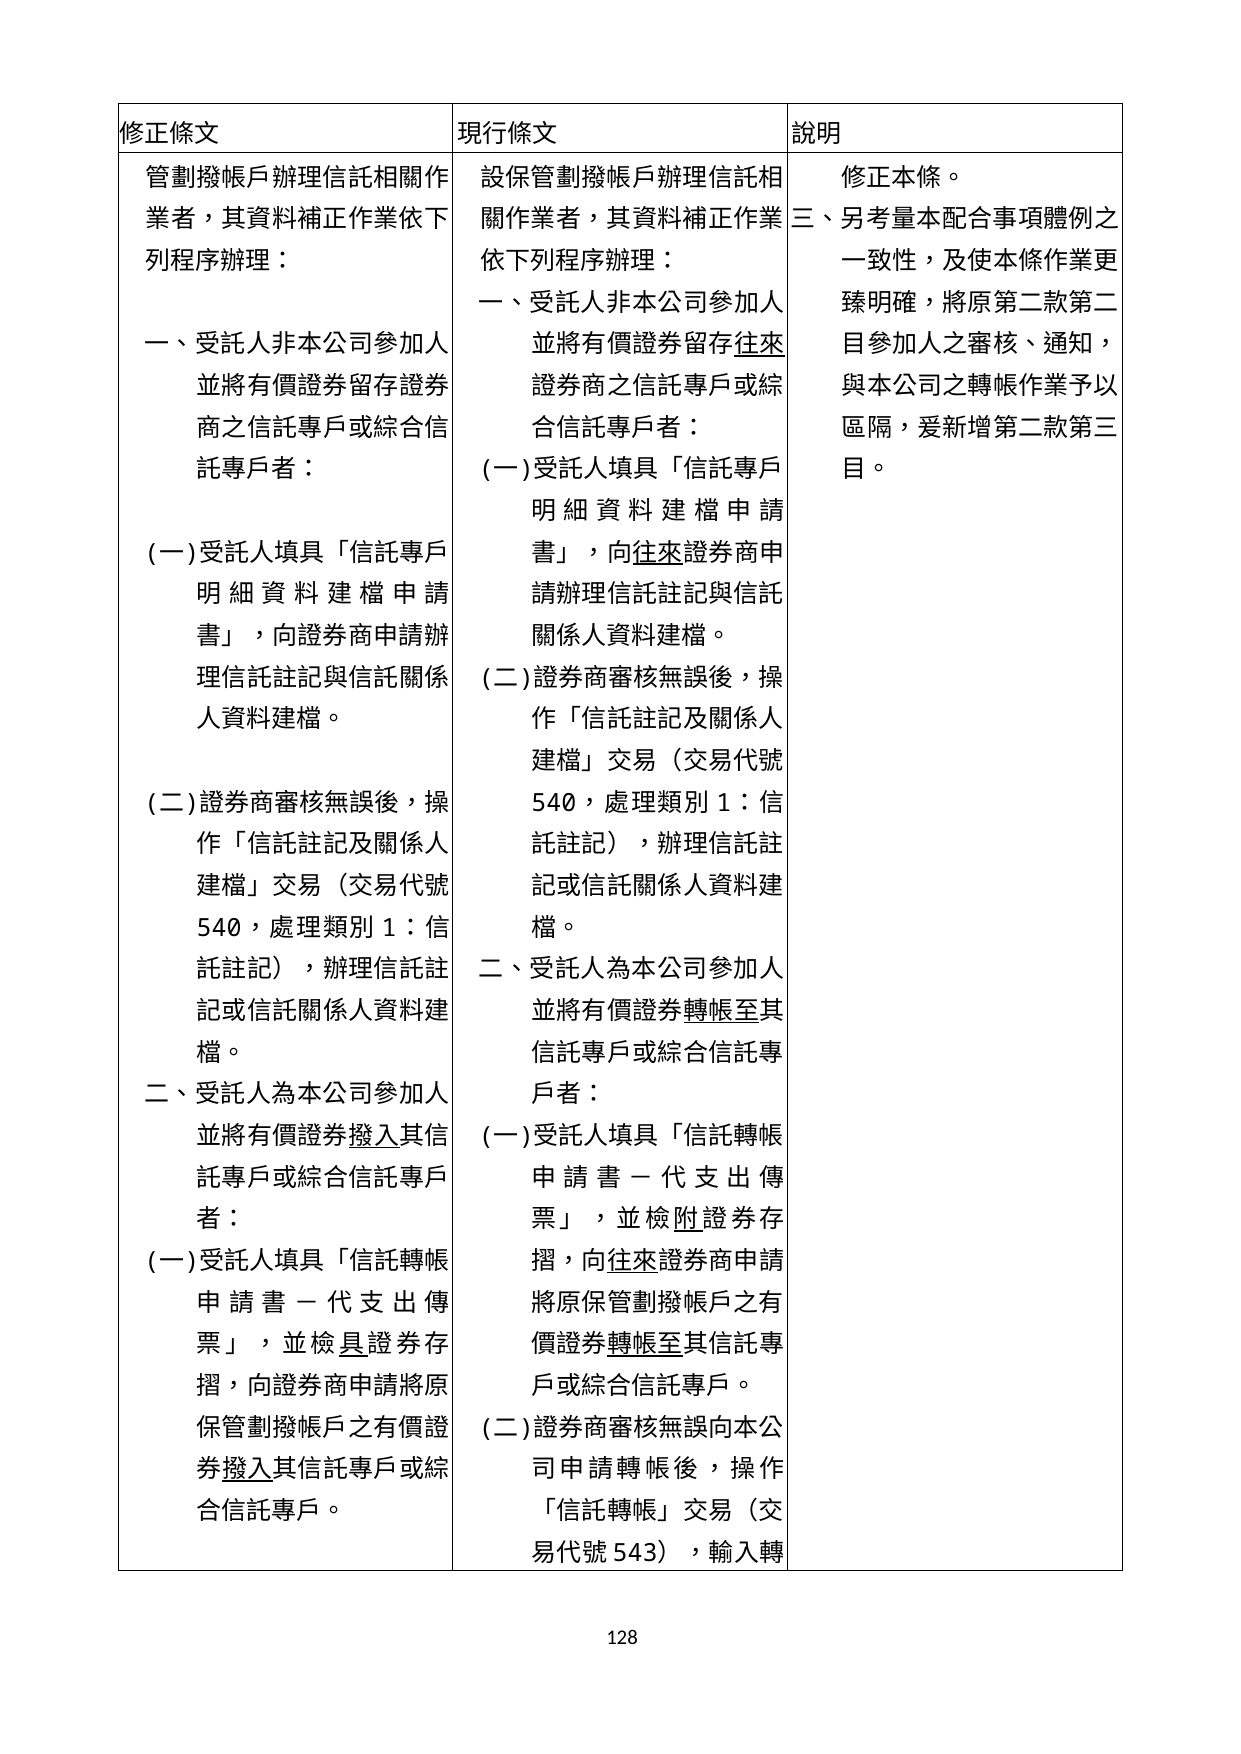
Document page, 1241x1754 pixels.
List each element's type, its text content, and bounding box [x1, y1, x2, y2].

table_cell 管劃撥帳戶辦理信託相關作業者，其資料補正作業依下列程序辦理： 一、受託人非本公司參加人並將有價證券留存證券商之信託專戶或綜合信託專戶者： (一)受託人填具「信託專戶明細資料建檔申請書」，向證券商申請辦理信託註記與信託關係人資料建檔。 (二)證券商審核無誤後，操作「信託註記及關係人建檔」交易（交易代號540，處理類別1：信託註記），辦理信託註記或信託關係人資料建檔。 二、受託人為本公司參加人並將有價證券撥入其信託專戶或綜合信託專戶者： (一)受託人填具「信託轉帳申請書－代支出傳票」，並檢具證券存摺，向證券商申請將原保管劃撥帳戶之有價證券撥入其信託專戶或綜合信託專戶。 [119, 153, 452, 1569]
table_cell 設保管劃撥帳戶辦理信託相關作業者，其資料補正作業依下列程序辦理： 一、受託人非本公司參加人並將有價證券留存往來證券商之信託專戶或綜合信託專戶者： (一)受託人填具「信託專戶明細資料建檔申請書」，向往來證券商申請辦理信託註記與信託關係人資料建檔。 (二)證券商審核無誤後，操作「信託註記及關係人建檔」交易（交易代號540，處理類別1：信託註記），辦理信託註記或信託關係人資料建檔。 二、受託人為本公司參加人並將有價證券轉帳至其信託專戶或綜合信託專戶者： (一)受託人填具「信託轉帳申請書－代支出傳票」，並檢附證券存摺，向往來證券商申請將原保管劃撥帳戶之有價證券轉帳至其信託專戶或綜合信託專戶。 (二)證券商審核無誤向本公司申請轉帳後，操作「信託轉帳」交易（交易代號543），輸入轉 [453, 153, 787, 1569]
table_cell 修正本條。 三、另考量本配合事項體例之一致性，及使本條作業更臻明確，將原第二款第二目參加人之審核、通知，與本公司之轉帳作業予以區隔，爰新增第二款第三目。 [788, 153, 1122, 1569]
table_header 現行條文 [453, 104, 787, 152]
table_header 修正條文 [119, 104, 452, 152]
table_header 說明 [788, 104, 1122, 152]
